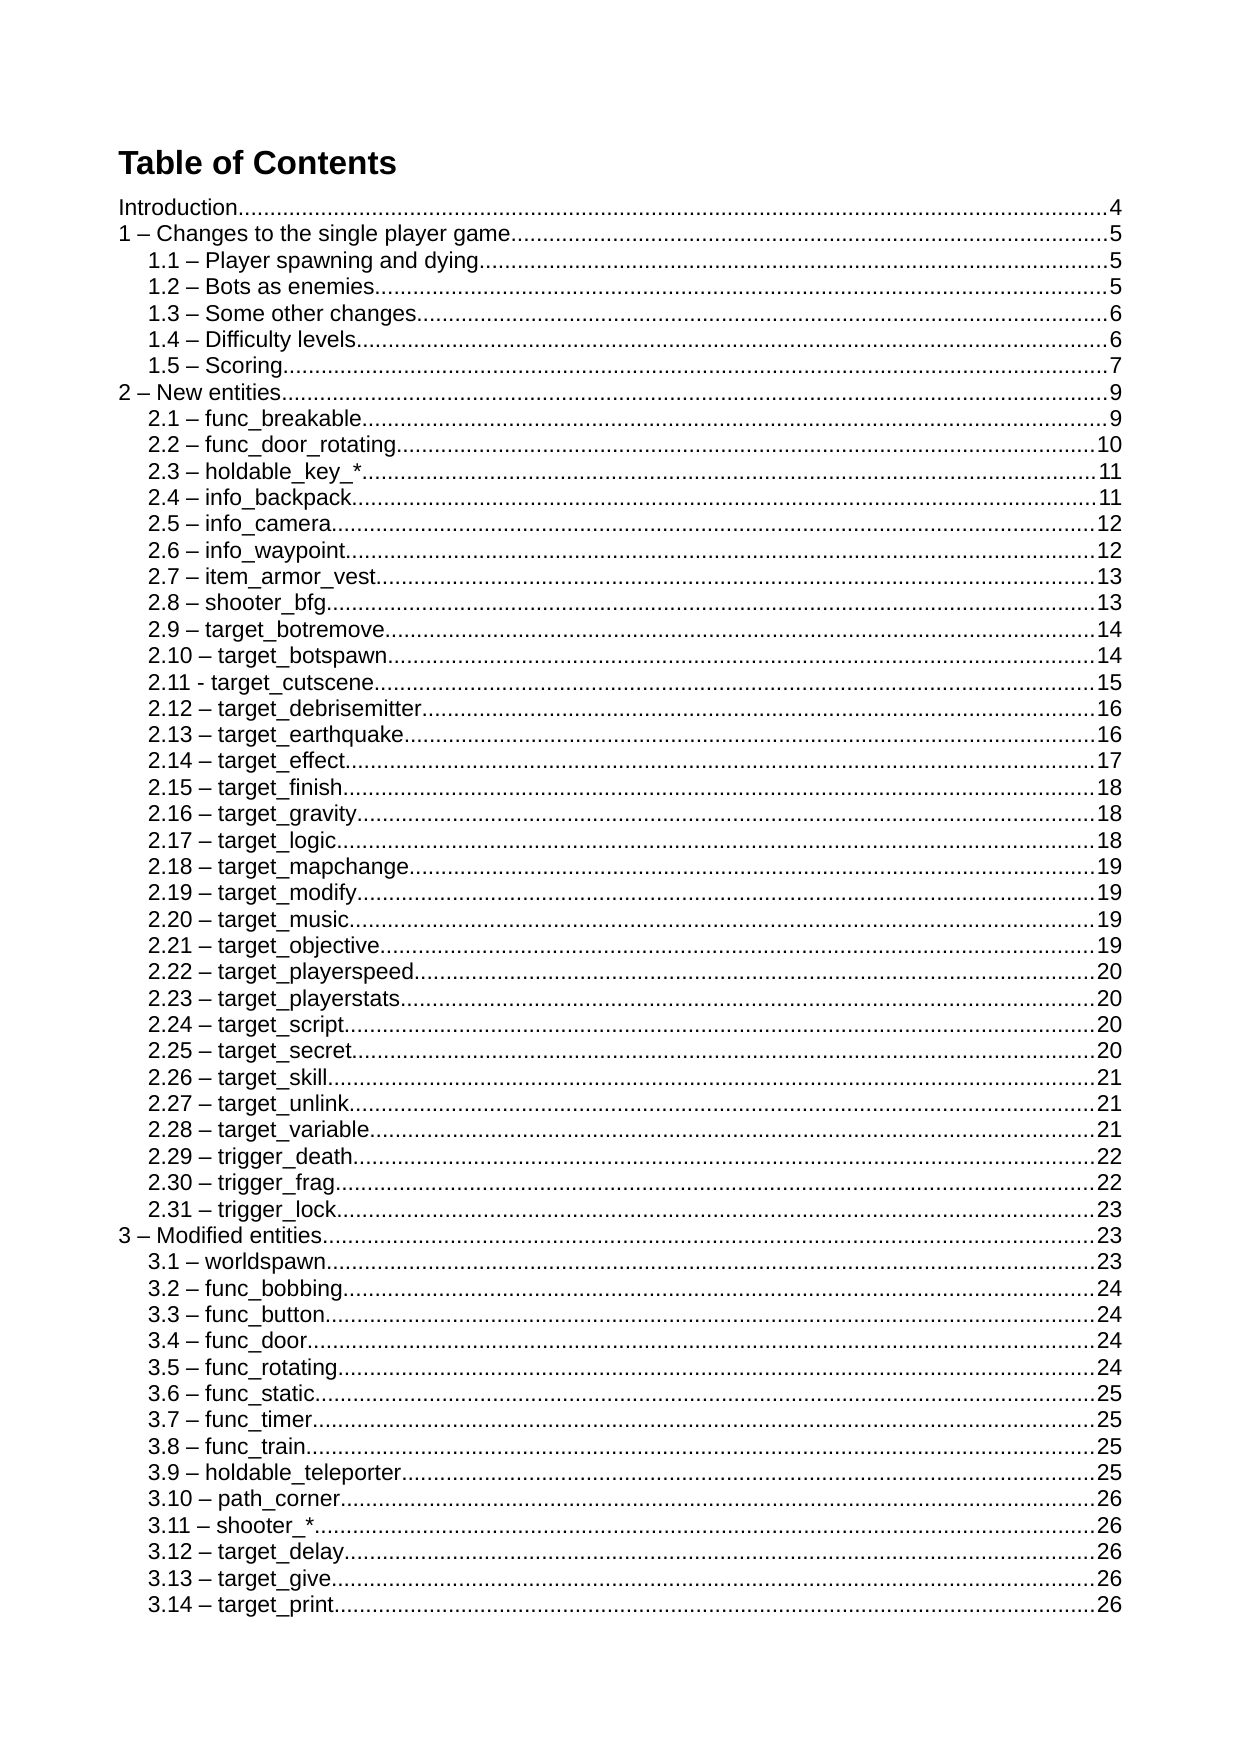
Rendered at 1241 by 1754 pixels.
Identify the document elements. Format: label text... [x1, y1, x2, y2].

text 3.12 – target_delay 26 [148, 1538, 1122, 1564]
text 3.1 – worldspawn 23 [148, 1248, 1122, 1274]
text 2.7 – item_armor_vest 13 [148, 563, 1122, 589]
text 3.10 – path_corner 26 [148, 1485, 1122, 1512]
text 2.10 – target_botspawn 14 [148, 642, 1122, 668]
text 2.23 – target_playerstats 20 [148, 985, 1122, 1011]
text 2.24 – target_script 20 [148, 1011, 1122, 1037]
text 2.26 – target_skill 21 [148, 1064, 1122, 1090]
text 3.5 – func_rotating 24 [148, 1354, 1122, 1380]
text 2.14 – target_effect 17 [148, 747, 1122, 774]
text 3.2 – func_bobbing 24 [148, 1274, 1122, 1301]
text 2.31 – trigger_lock 23 [148, 1196, 1122, 1222]
text 3.3 – func_button 24 [148, 1301, 1122, 1327]
text 2.9 – target_botremove 14 [148, 616, 1122, 642]
text 3.8 – func_train 25 [148, 1433, 1122, 1459]
subtitle Table of Contents [118, 143, 1122, 182]
text 2.19 – target_modify 19 [148, 879, 1122, 906]
text 2.30 – trigger_frag 22 [148, 1169, 1122, 1196]
text 3 – Modified entities 23 [118, 1222, 1122, 1248]
text 3.11 – shooter_* 26 [148, 1512, 1122, 1538]
text 2.2 – func_door_rotating 10 [148, 431, 1122, 458]
text 2.16 – target_gravity 18 [148, 800, 1122, 827]
text 2.1 – func_breakable 9 [148, 405, 1122, 431]
text 1.3 – Some other changes 6 [148, 299, 1122, 326]
text 2.5 – info_camera 12 [148, 510, 1122, 537]
text 2.29 – trigger_death 22 [148, 1143, 1122, 1169]
text 2.18 – target_mapchange 19 [148, 853, 1122, 879]
text 3.4 – func_door 24 [148, 1327, 1122, 1354]
text 2 – New entities 9 [118, 378, 1122, 405]
text 1.2 – Bots as enemies 5 [148, 273, 1122, 299]
text 2.12 – target_debrisemitter 16 [148, 695, 1122, 721]
text 1.5 – Scoring 7 [148, 352, 1122, 378]
text 3.9 – holdable_teleporter 25 [148, 1459, 1122, 1485]
text Introduction 4 [118, 194, 1122, 220]
text 2.21 – target_objective 19 [148, 932, 1122, 958]
text 2.4 – info_backpack 11 [148, 484, 1122, 510]
text 1.4 – Difficulty levels 6 [148, 326, 1122, 352]
text 3.6 – func_static 25 [148, 1380, 1122, 1406]
text 2.17 – target_logic 18 [148, 827, 1122, 853]
text 2.13 – target_earthquake 16 [148, 721, 1122, 747]
text 2.27 – target_unlink 21 [148, 1090, 1122, 1116]
text 2.11 - target_cutscene 15 [148, 668, 1122, 695]
text 2.15 – target_finish 18 [148, 774, 1122, 800]
text 2.25 – target_secret 20 [148, 1037, 1122, 1064]
text 1 – Changes to the single player game 5 [118, 220, 1122, 247]
text 2.3 – holdable_key_* 11 [148, 458, 1122, 484]
text 1.1 – Player spawning and dying 5 [148, 247, 1122, 273]
text 2.22 – target_playerspeed 20 [148, 958, 1122, 985]
text 3.13 – target_give 26 [148, 1564, 1122, 1591]
text 3.7 – func_timer 25 [148, 1406, 1122, 1433]
text 2.20 – target_music 19 [148, 906, 1122, 932]
text 2.8 – shooter_bfg 13 [148, 589, 1122, 616]
text 3.14 – target_print 26 [148, 1591, 1122, 1617]
text 2.6 – info_waypoint 12 [148, 537, 1122, 563]
text 2.28 – target_variable 21 [148, 1116, 1122, 1143]
